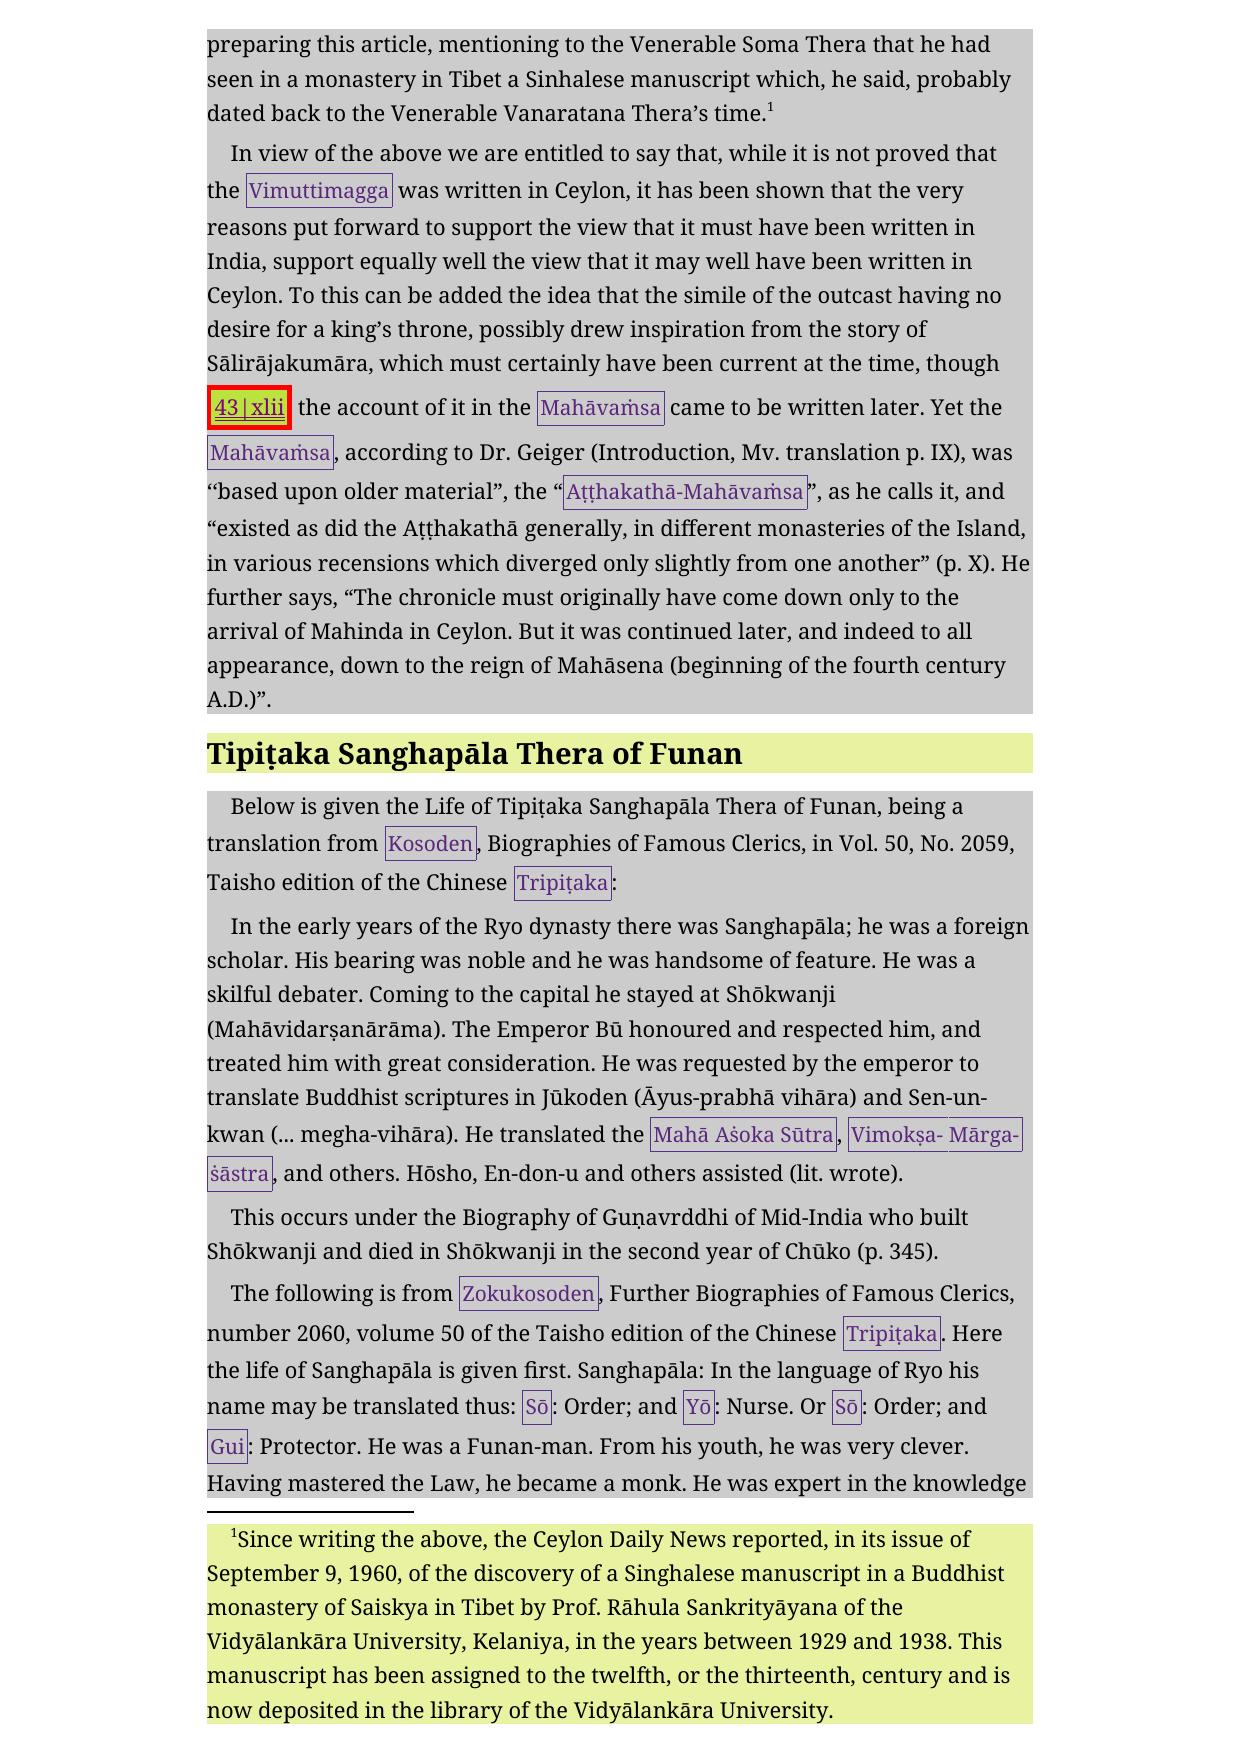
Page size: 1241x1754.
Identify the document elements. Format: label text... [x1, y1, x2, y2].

text In the early years of the Ryo dynasty there was Sanghapāla; he was a foreign scholar. His bearing was noble and he was handsome of feature. He was a skilful debater. Coming to the capital he stayed at Shōkwanji (Mahāvidarṣanārāma). The Emperor Bū honoured and respected him, and treated him with great consideration. He was requested by the emperor to translate Buddhist scriptures in Jūkoden (Āyus-prabhā vihāra) and Sen-un-kwan (... megha-vihāra). He translated the Mahā Aṡoka Sūtra, Vimokṣa- Mārga-ṡāstra, and others. Hōsho, En-don-u and others assisted (lit. wrote). [207, 911, 1033, 1191]
text The following is from Zokukosoden, Further Biographies of Famous Clerics, number 2060, volume 50 of the Taisho edition of the Chinese Tripiṭaka. Here the life of Sanghapāla is given first. Sanghapāla: In the language of Ryo his name may be translated thus: Sō: Order; and Yō: Nurse. Or Sō: Order; and Gui: Protector. He was a Funan-man. From his youth, he was very clever. Having mastered the Law, he became a monk. He was expert in the knowledge [207, 1276, 1033, 1498]
text Since writing the above, the Ceylon Daily News reported, in its issue of September 9, 1960, of the discovery of a Singhalese manuscript in a Buddhist monastery of Saiskya in Tibet by Prof. Rāhula Sankrityāyana of the Vidyālankāra University, Kelaniya, in the years between 1929 and 1938. This manuscript has been assigned to the twelfth, or the thirteenth, century and is now deposited in the library of the Vidyālankāra University. [207, 1524, 1033, 1724]
text This occurs under the Biography of Guṇavrddhi of Mid-India who built Shōkwanji and died in Shōkwanji in the second year of Chūko (p. 345). [207, 1202, 1033, 1266]
text Below is given the Life of Tipiṭaka Sanghapāla Thera of Funan, being a translation from Kosoden, Biographies of Famous Clerics, in Vol. 50, No. 2059, Taisho edition of the Chinese Tripiṭaka: [207, 791, 1033, 900]
text preparing this article, mentioning to the Venerable Soma Thera that he had seen in a monastery in Tibet a Sinhalese manuscript which, he said, probably dated back to the Venerable Vanaratana Thera’s time. [207, 29, 1033, 128]
subtitle Tipiṭaka Sanghapāla Thera of Funan [207, 733, 1033, 773]
text In view of the above we are entitled to say that, while it is not proved that the Vimuttimagga was written in Ceylon, it has been shown that the very reasons put forward to support the view that it must have been written in India, support equally well the view that it may well have been written in Ceylon. To this can be added the idea that the simile of the outcast having no desire for a king’s throne, possibly drew inspiration from the story of Sālirājakumāra, which must certainly have been current at the time, though 43|xlii the account of it in the Mahāvaṁsa came to be written later. Yet the Mahāvaṁsa, according to Dr. Geiger (Introduction, Mv. translation p. IX), was ‘‘based upon older material”, the “Aṭṭhakathā-Mahāvaṁsa”, as he calls it, and “existed as did the Aṭṭhakathā generally, in different monasteries of the Island, in various recensions which diverged only slightly from one another” (p. X). He further says, “The chronicle must originally have come down only to the arrival of Mahinda in Ceylon. But it was continued later, and indeed to all appearance, down to the reign of Mahāsena (beginning of the fourth century A.D.)”. [207, 138, 1033, 714]
